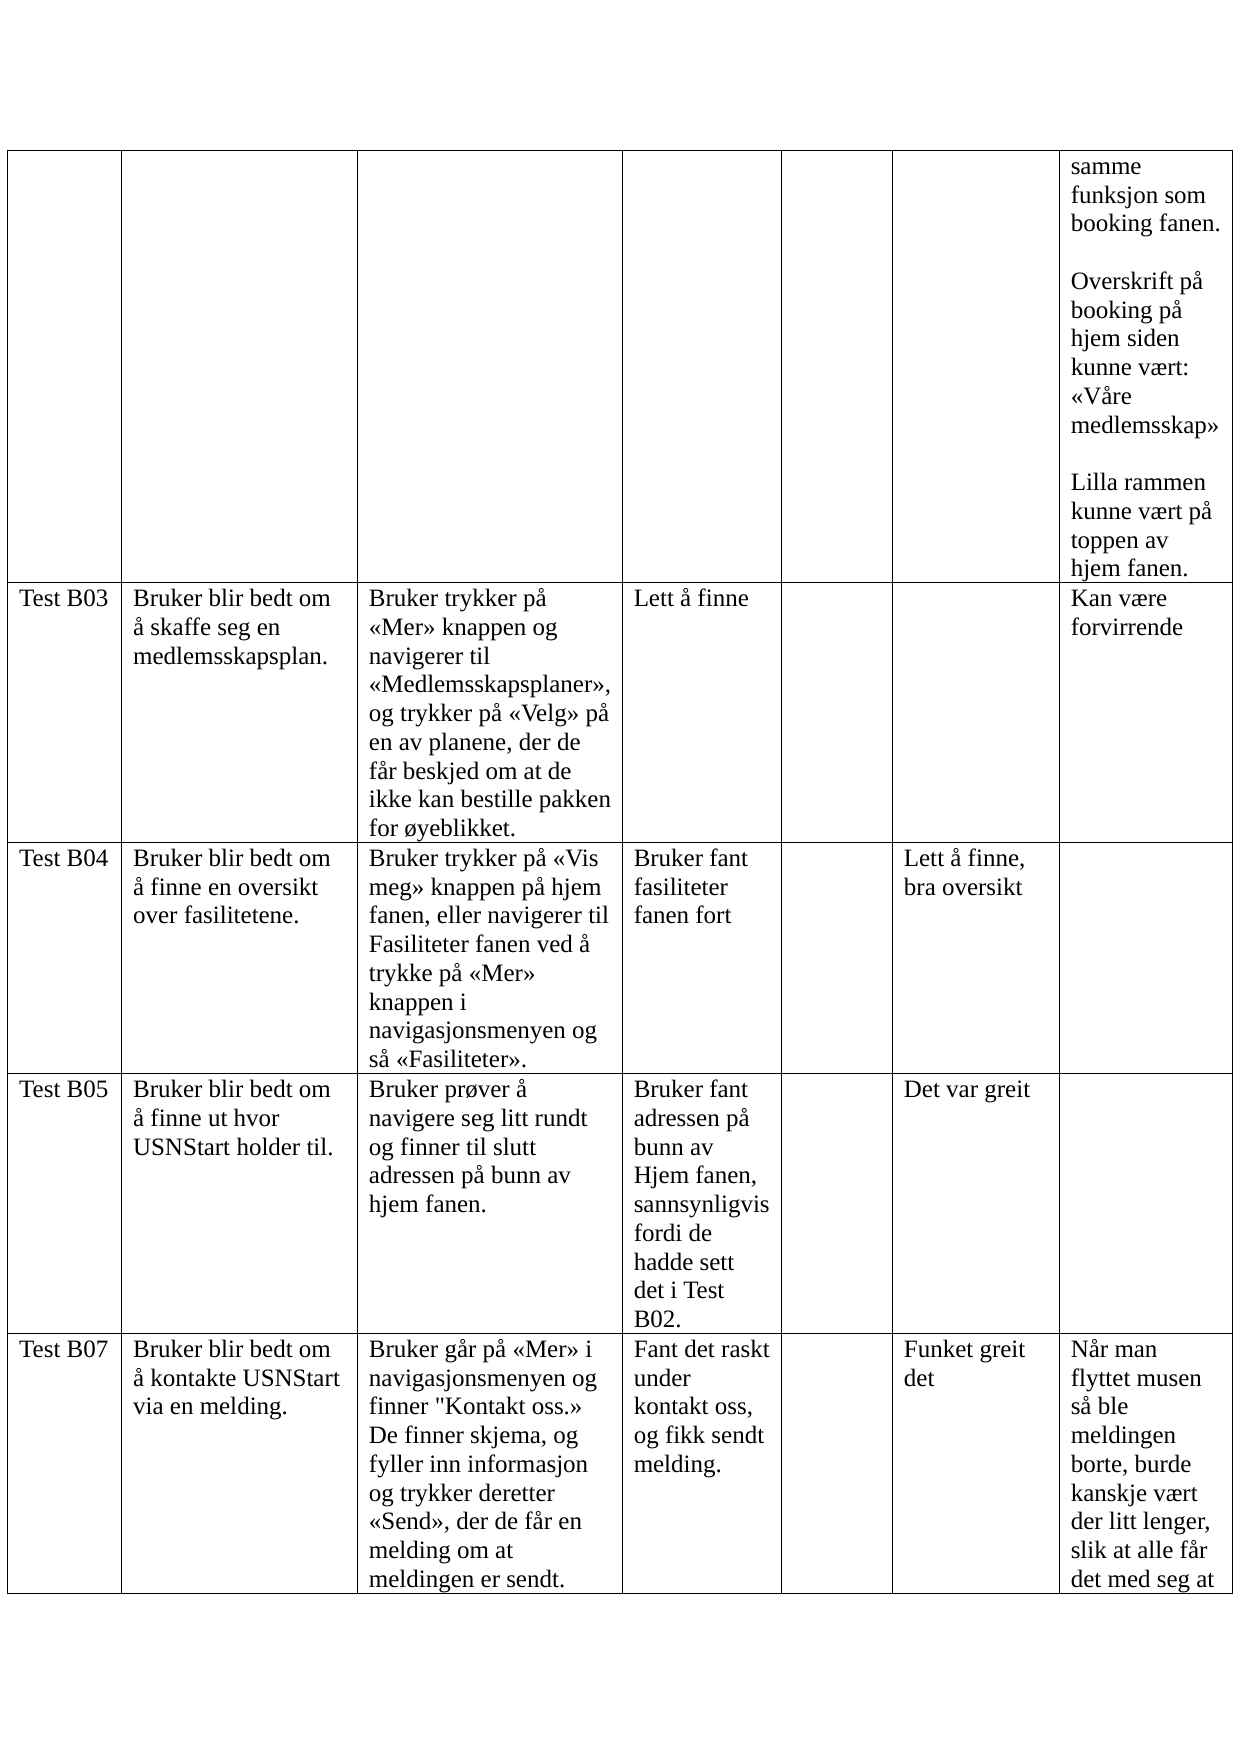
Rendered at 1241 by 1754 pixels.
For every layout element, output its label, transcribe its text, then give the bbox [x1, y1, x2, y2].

table_cell Kan være forvirrende [1060, 583, 1232, 842]
table_cell [782, 151, 892, 582]
table_cell samme funksjon som booking fanen. Overskrift på booking på hjem siden kunne vært: «Våre medlemsskap» Lilla rammen kunne vært på toppen av hjem fanen. [1060, 151, 1232, 582]
table_cell Bruker blir bedt om å finne ut hvor USNStart holder til. [122, 1074, 357, 1333]
table_cell [1060, 1074, 1232, 1333]
table_cell Test B07 [8, 1334, 121, 1593]
table_cell Test B03 [8, 583, 121, 842]
table_cell Bruker fant fasiliteter fanen fort [623, 843, 781, 1073]
table_cell [782, 583, 892, 842]
table_cell Fant det raskt under kontakt oss, og fikk sendt melding. [623, 1334, 781, 1593]
table_cell [893, 583, 1059, 842]
table_cell Lett å finne, bra oversikt [893, 843, 1059, 1073]
table_cell Bruker trykker på «Mer» knappen og navigerer til «Medlemsskapsplaner», og trykker på «Velg» på en av planene, der de får beskjed om at de ikke kan bestille pakken for øyeblikket. [358, 583, 622, 842]
table_cell Test B04 [8, 843, 121, 1073]
table_cell Bruker prøver å navigere seg litt rundt og finner til slutt adressen på bunn av hjem fanen. [358, 1074, 622, 1333]
table_cell [623, 151, 781, 582]
table_cell [8, 151, 121, 582]
table_cell Det var greit [893, 1074, 1059, 1333]
table_cell Bruker blir bedt om å kontakte USNStart via en melding. [122, 1334, 357, 1593]
table_cell Bruker går på «Mer» i navigasjonsmenyen og finner "Kontakt oss.» De finner skjema, og fyller inn informasjon og trykker deretter «Send», der de får en melding om at meldingen er sendt. [358, 1334, 622, 1593]
table_cell [1060, 843, 1232, 1073]
table_cell [782, 1074, 892, 1333]
table_cell [782, 843, 892, 1073]
table_cell Test B05 [8, 1074, 121, 1333]
table_cell [893, 151, 1059, 582]
table_cell Når man flyttet musen så ble meldingen borte, burde kanskje vært der litt lenger, slik at alle får det med seg at [1060, 1334, 1232, 1593]
table_cell Bruker blir bedt om å finne en oversikt over fasilitetene. [122, 843, 357, 1073]
table_cell Funket greit det [893, 1334, 1059, 1593]
table_cell [122, 151, 357, 582]
table_cell [782, 1334, 892, 1593]
table_cell Bruker fant adressen på bunn av Hjem fanen, sannsynligvis fordi de hadde sett det i Test B02. [623, 1074, 781, 1333]
table_cell Lett å finne [623, 583, 781, 842]
table_cell [358, 151, 622, 582]
table_cell Bruker trykker på «Vis meg» knappen på hjem fanen, eller navigerer til Fasiliteter fanen ved å trykke på «Mer» knappen i navigasjonsmenyen og så «Fasiliteter». [358, 843, 622, 1073]
table_cell Bruker blir bedt om å skaffe seg en medlemsskapsplan. [122, 583, 357, 842]
